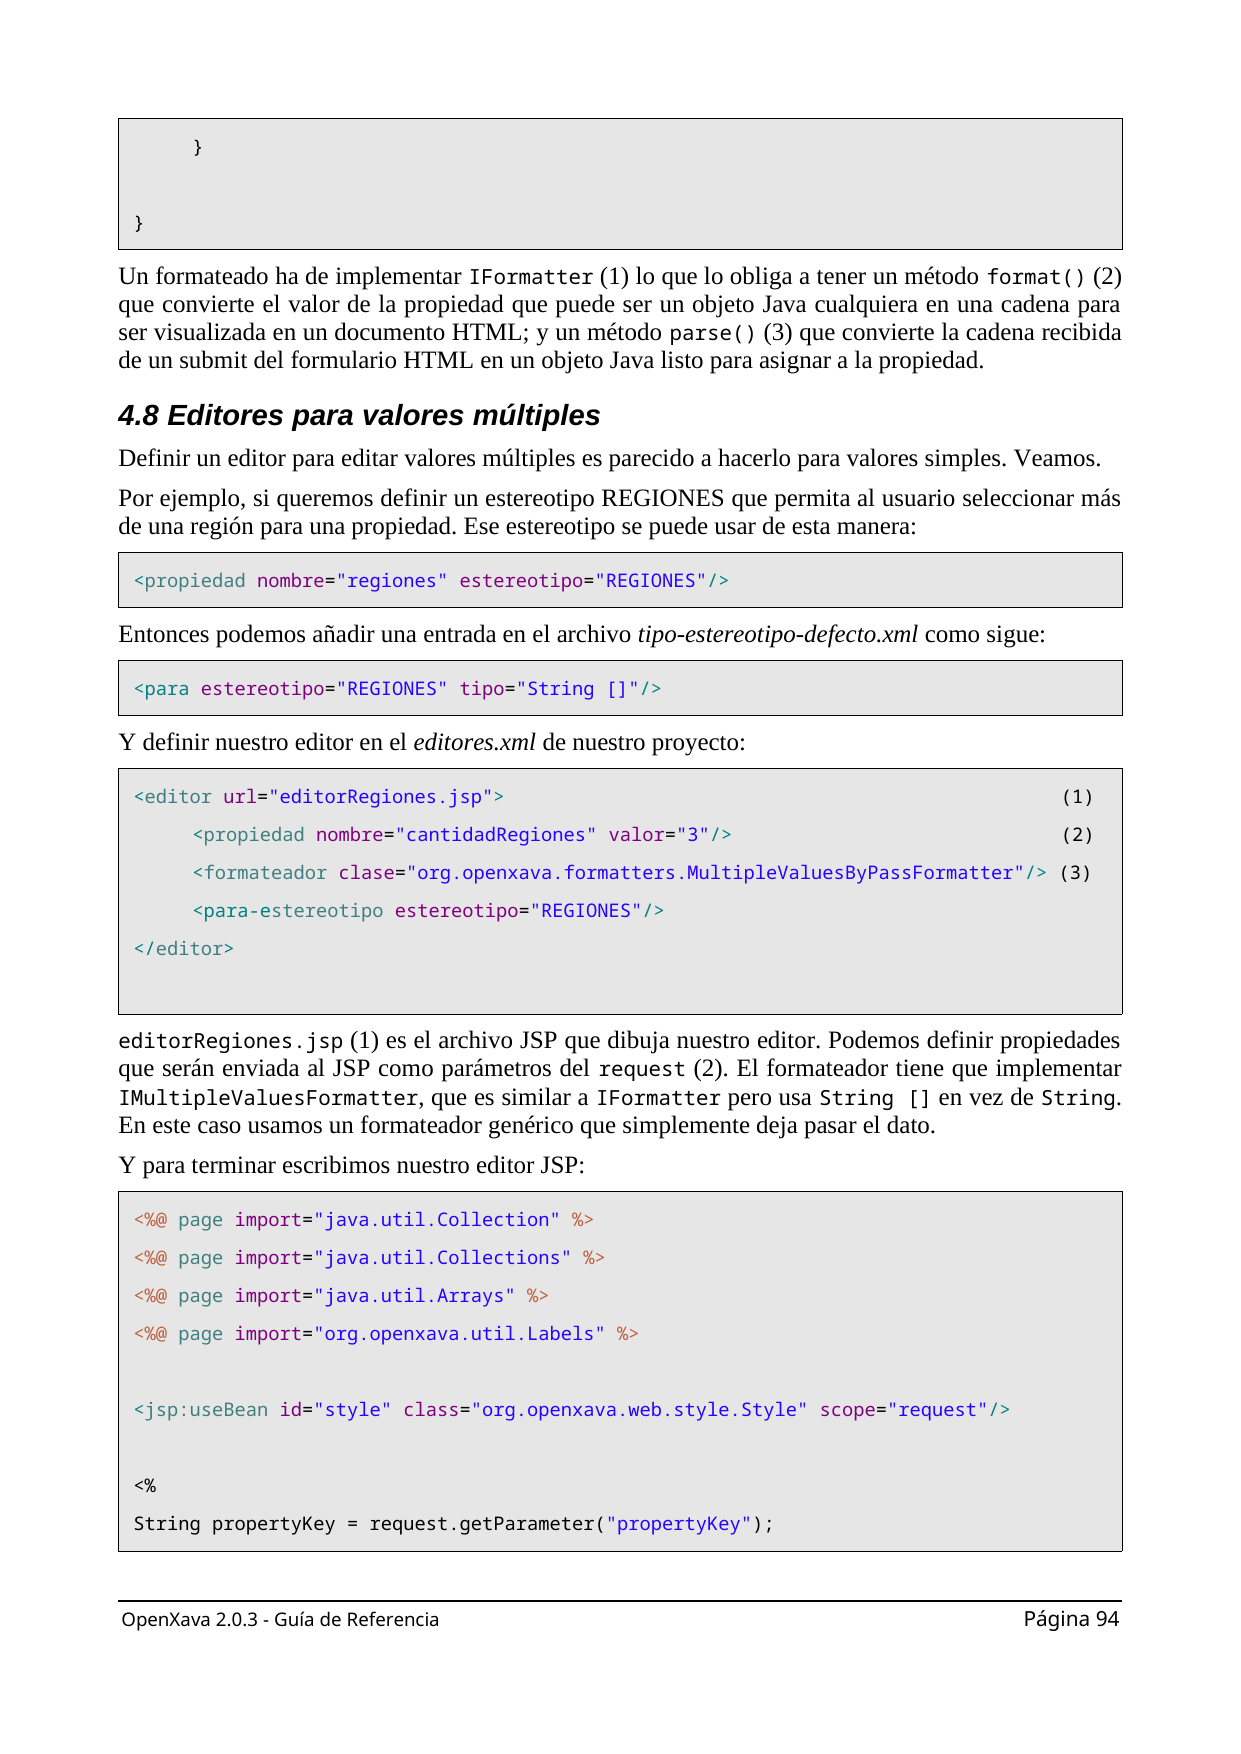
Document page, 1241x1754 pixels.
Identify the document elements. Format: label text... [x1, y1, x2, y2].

text <para-estereotipo estereotipo="REGIONES"/> [119, 882, 1122, 920]
text <%@ page import="org.openxava.util.Labels" %> [119, 1305, 1122, 1343]
text <%@ page import="java.util.Collections" %> [119, 1229, 1122, 1267]
subtitle Editores para valores múltiples [118, 399, 1122, 432]
text } [119, 194, 1122, 249]
text Y para terminar escribimos nuestro editor JSP: [118, 1151, 1122, 1179]
text Definir un editor para editar valores múltiples es parecido a hacerlo para valores simples. Veamos. [118, 444, 1122, 472]
text Un formateado ha de implementar IFormatter (1) lo que lo obliga a tener un método format() (2) que convierte el valor de la propiedad que puede ser un objeto Java cualquiera en una cadena para ser visualizada en un documento HTML; y un método parse() (3) que convierte la cadena recibida de un submit del formulario HTML en un objeto Java listo para asignar a la propiedad. [118, 262, 1122, 374]
text Y definir nuestro editor en el editores.xml de nuestro proyecto: [118, 728, 1122, 756]
text <formateador clase="org.openxava.formatters.MultipleValuesByPassFormatter"/> (3) [119, 844, 1122, 882]
text </editor> [119, 920, 1122, 958]
text <para estereotipo="REGIONES" tipo="String []"/> [119, 661, 1122, 715]
text <jsp:useBean id="style" class="org.openxava.web.style.Style" scope="request"/> [119, 1381, 1122, 1419]
text } [119, 119, 1122, 156]
text <%@ page import="java.util.Arrays" %> [119, 1267, 1122, 1305]
text <propiedad nombre="cantidadRegiones" valor="3"/> (2) [119, 806, 1122, 844]
text <propiedad nombre="regiones" estereotipo="REGIONES"/> [119, 553, 1122, 607]
text String propertyKey = request.getParameter("propertyKey"); [119, 1495, 1122, 1551]
text <%@ page import="java.util.Collection" %> [119, 1192, 1122, 1229]
text <editor url="editorRegiones.jsp"> (1) [119, 769, 1122, 806]
text Entonces podemos añadir una entrada en el archivo tipo-estereotipo-defecto.xml como sigue: [118, 620, 1122, 648]
text editorRegiones.jsp (1) es el archivo JSP que dibuja nuestro editor. Podemos definir propiedades que serán enviada al JSP como parámetros del request (2). El formateador tiene que implementar IMultipleValuesFormatter, que es similar a IFormatter pero usa String [] en vez de String. En este caso usamos un formateador genérico que simplemente deja pasar el dato. [118, 1026, 1122, 1138]
text <% [119, 1457, 1122, 1495]
text Por ejemplo, si queremos definir un estereotipo REGIONES que permita al usuario seleccionar más de una región para una propiedad. Ese estereotipo se puede usar de esta manera: [118, 484, 1122, 540]
